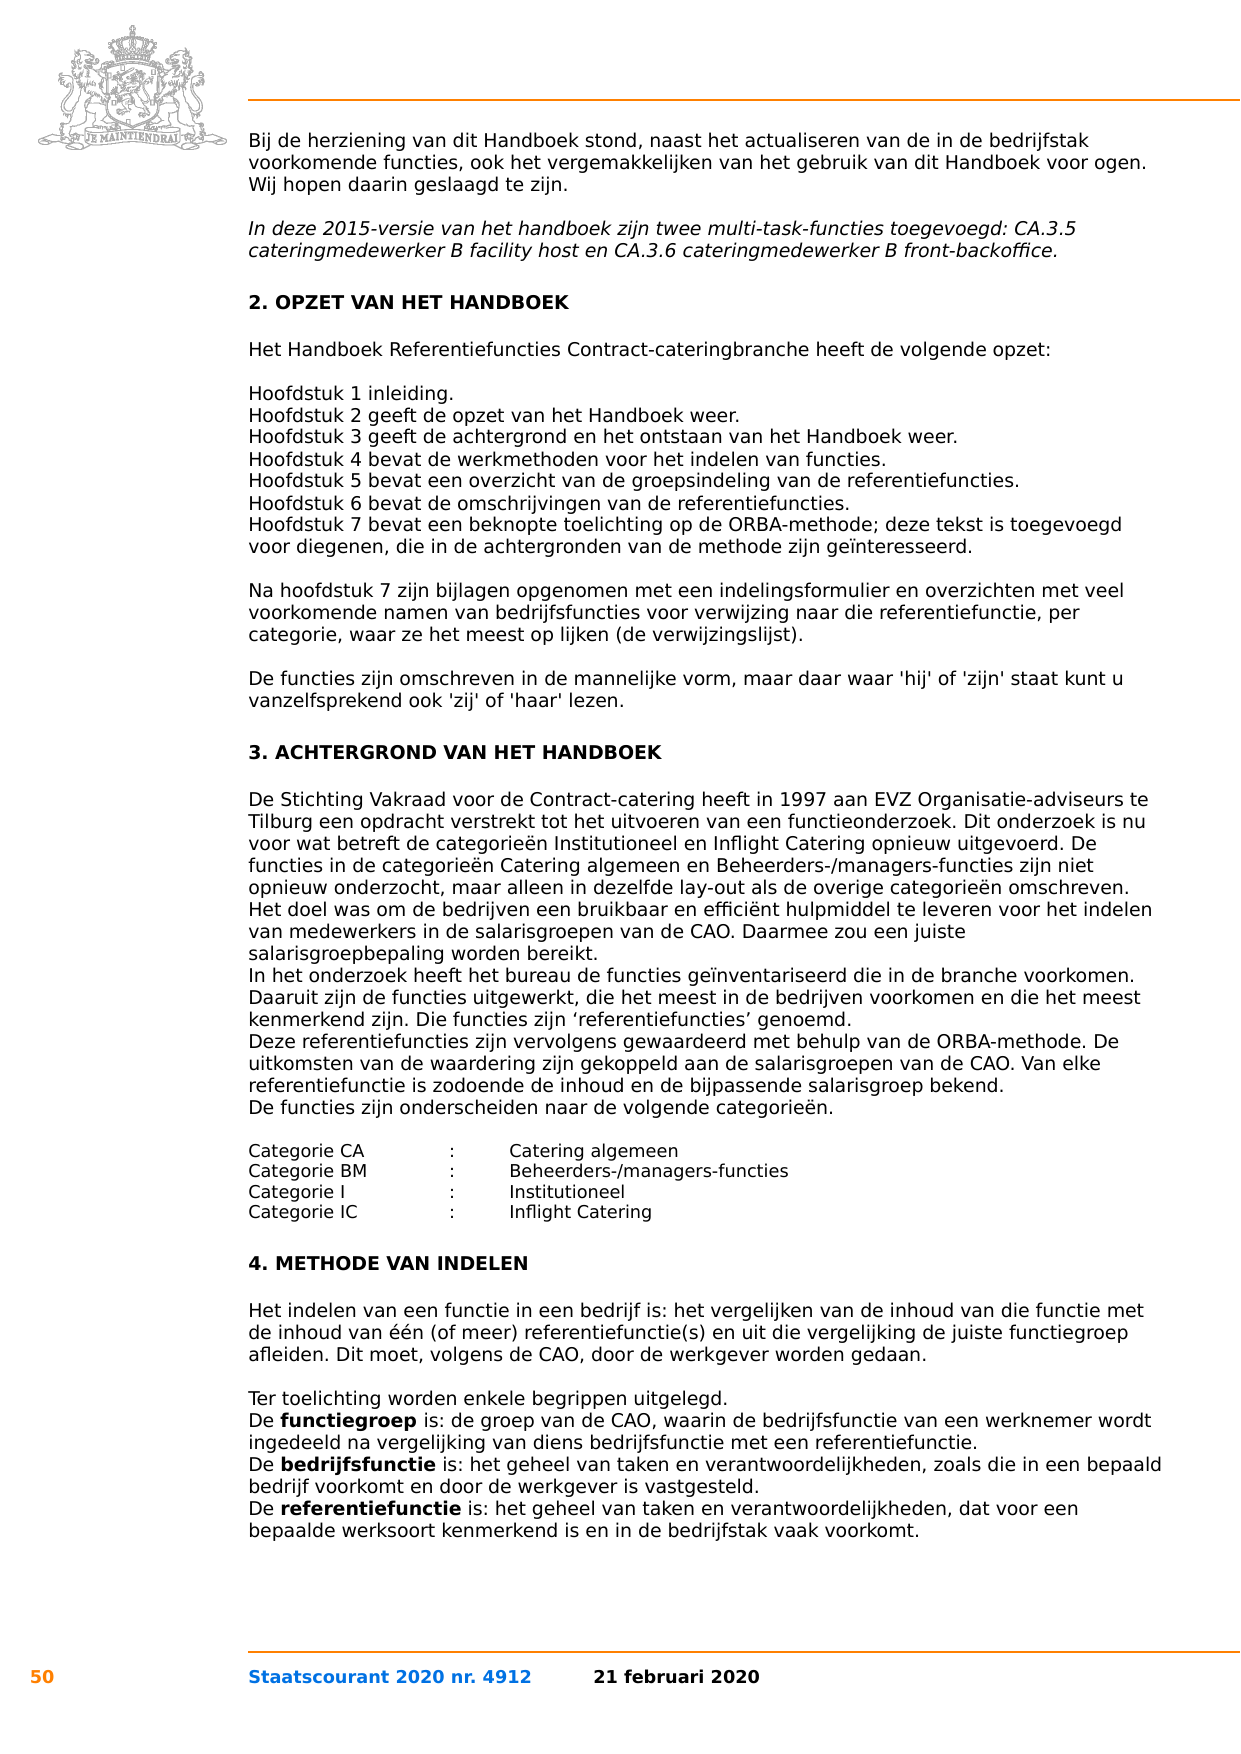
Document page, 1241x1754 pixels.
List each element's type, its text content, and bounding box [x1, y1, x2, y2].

text De bedrijfsfunctie is: het geheel van taken en verantwoordelijkheden, zoals die in een bepaald bedrijf voorkomt en door de werkgever is vastgesteld. [248, 1454, 1163, 1498]
text Het indelen van een functie in een bedrijf is: het vergelijken van de inhoud van die functie met de inhoud van één (of meer) referentiefunctie(s) en uit die vergelijking de juiste functiegroep afleiden. Dit moet, volgens de CAO, door de werkgever worden gedaan. [248, 1300, 1163, 1366]
table_cell : [443, 1182, 503, 1202]
text Bij de herziening van dit Handboek stond, naast het actualiseren van de in de bedrijfstak voorkomende functies, ook het vergemakkelijken van het gebruik van dit Handboek voor ogen. Wij hopen daarin geslaagd te zijn. [248, 130, 1163, 196]
text Ter toelichting worden enkele begrippen uitgelegd. [248, 1388, 1163, 1410]
picture [38, 25, 227, 150]
text Het Handboek Referentiefuncties Contract-cateringbranche heeft de volgende opzet: [248, 339, 1163, 361]
table_cell Institutioneel [503, 1182, 1163, 1202]
text De Stichting Vakraad voor de Contract-catering heeft in 1997 aan EVZ Organisatie-adviseurs te Tilburg een opdracht verstrekt tot het uitvoeren van een functieonderzoek. Dit onderzoek is nu voor wat betreft de categorieën Institutioneel en Inflight Catering opnieuw uitgevoerd. De functies in de categorieën Catering algemeen en Beheerders-/managers-functies zijn niet opnieuw onderzocht, maar alleen in dezelfde lay-out als de overige categorieën omschreven. [248, 789, 1163, 899]
text Hoofdstuk 7 bevat een beknopte toelichting op de ORBA-methode; deze tekst is toegevoegd voor diegenen, die in de achtergronden van de methode zijn geïnteresseerd. [248, 514, 1163, 558]
text Deze referentiefuncties zijn vervolgens gewaardeerd met behulp van de ORBA-methode. De uitkomsten van de waardering zijn gekoppeld aan de salarisgroepen van de CAO. Van elke referentiefunctie is zodoende de inhoud en de bijpassende salarisgroep bekend. [248, 1031, 1163, 1097]
text Hoofdstuk 1 inleiding. [248, 382, 1163, 404]
text De functiegroep is: de groep van de CAO, waarin de bedrijfsfunctie van een werknemer wordt ingedeeld na vergelijking van diens bedrijfsfunctie met een referentiefunctie. [248, 1410, 1163, 1454]
table_cell Categorie IC [248, 1203, 443, 1223]
text Hoofdstuk 4 bevat de werkmethoden voor het indelen van functies. [248, 448, 1163, 470]
subtitle 3. ACHTERGROND VAN HET HANDBOEK [248, 742, 1163, 764]
table_cell Categorie BM [248, 1161, 443, 1182]
text De referentiefunctie is: het geheel van taken en verantwoordelijkheden, dat voor een bepaalde werksoort kenmerkend is en in de bedrijfstak vaak voorkomt. [248, 1498, 1163, 1542]
text Na hoofdstuk 7 zijn bijlagen opgenomen met een indelingsformulier en overzichten met veel voorkomende namen van bedrijfsfuncties voor verwijzing naar die referentiefunctie, per categorie, waar ze het meest op lijken (de verwijzingslijst). [248, 580, 1163, 646]
text Hoofdstuk 2 geeft de opzet van het Handboek weer. [248, 404, 1163, 426]
text Het doel was om de bedrijven een bruikbaar en efficiënt hulpmiddel te leveren voor het indelen van medewerkers in de salarisgroepen van de CAO. Daarmee zou een juiste salarisgroepbepaling worden bereikt. [248, 899, 1163, 965]
text In deze 2015-versie van het handboek zijn twee multi-task-functies toegevoegd: CA.3.5 cateringmedewerker B facility host en CA.3.6 cateringmedewerker B front-backoffice. [248, 218, 1163, 262]
table_header Categorie CA [248, 1141, 443, 1161]
text De functies zijn onderscheiden naar de volgende categorieën. [248, 1097, 1163, 1119]
text In het onderzoek heeft het bureau de functies geïnventariseerd die in de branche voorkomen. Daaruit zijn de functies uitgewerkt, die het meest in de bedrijven voorkomen en die het meest kenmerkend zijn. Die functies zijn ‘referentiefuncties’ genoemd. [248, 965, 1163, 1031]
subtitle 2. OPZET VAN HET HANDBOEK [248, 292, 1163, 314]
table_cell Beheerders-/managers-functies [503, 1161, 1163, 1182]
subtitle 4. METHODE VAN INDELEN [248, 1253, 1163, 1275]
table_cell Inflight Catering [503, 1203, 1163, 1223]
text Hoofdstuk 6 bevat de omschrijvingen van de referentiefuncties. [248, 492, 1163, 514]
text Hoofdstuk 3 geeft de achtergrond en het ontstaan van het Handboek weer. [248, 426, 1163, 448]
table_header : [443, 1141, 503, 1161]
table_cell : [443, 1203, 503, 1223]
table_header Catering algemeen [503, 1141, 1163, 1161]
text Hoofdstuk 5 bevat een overzicht van de groepsindeling van de referentiefuncties. [248, 470, 1163, 492]
table_cell : [443, 1161, 503, 1182]
text De functies zijn omschreven in de mannelijke vorm, maar daar waar 'hij' of 'zijn' staat kunt u vanzelfsprekend ook 'zij' of 'haar' lezen. [248, 668, 1163, 712]
table_cell Categorie I [248, 1182, 443, 1202]
